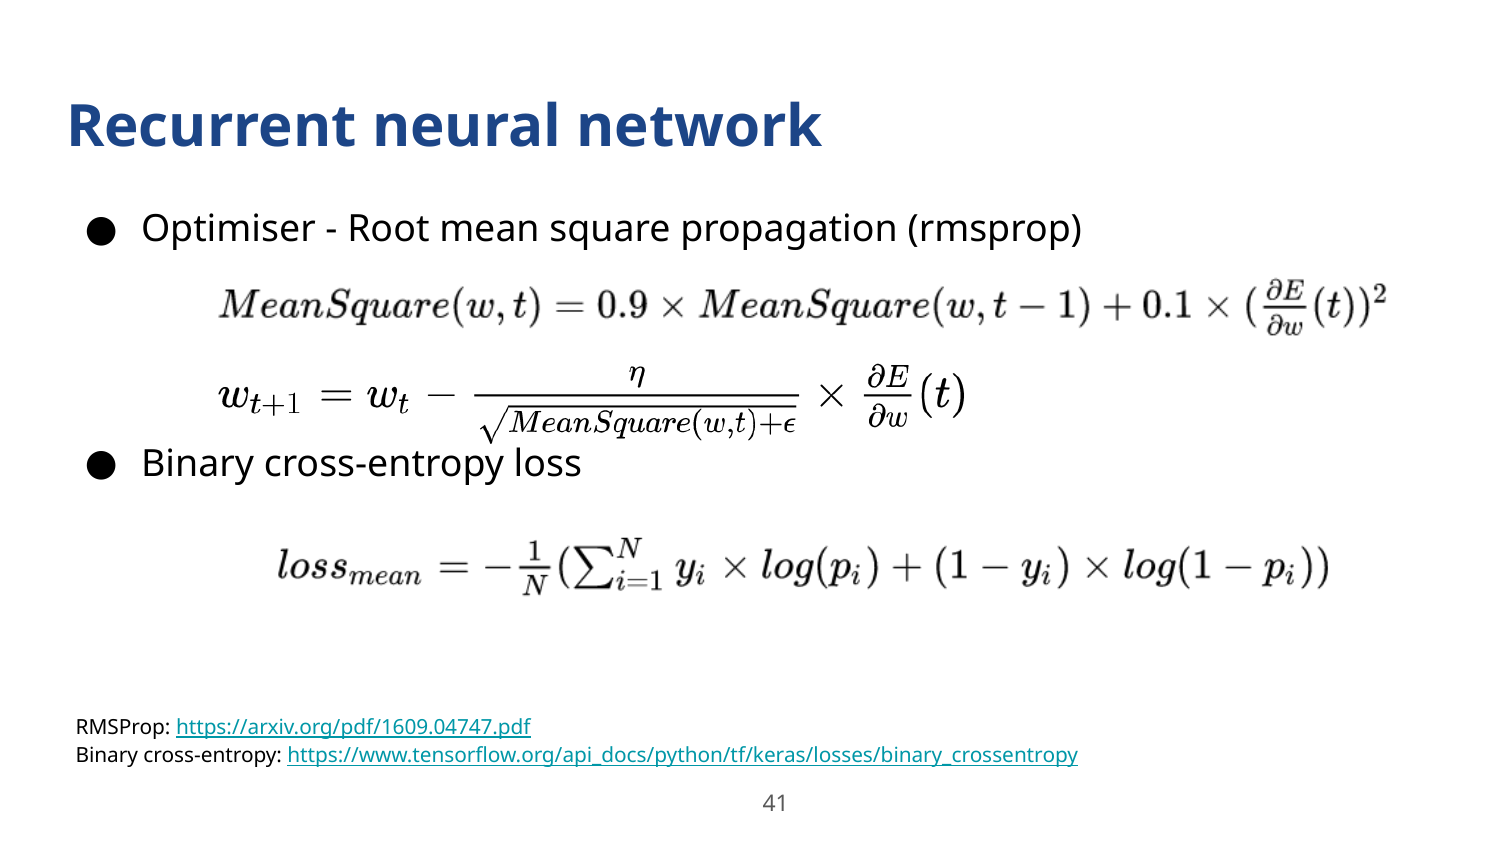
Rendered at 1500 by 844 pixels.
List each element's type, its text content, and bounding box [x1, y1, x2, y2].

list Optimiser - Root mean square propagation (rmsprop) Binary cross-entropy loss [51, 189, 1449, 750]
title Recurrent neural network [51, 72, 1449, 167]
text_box RMSProp: https://arxiv.org/pdf/1609.04747.pdf Binary cross-entropy: https://www.tensorflow.org/api_docs/python/tf/keras/losses/binary_crossentropy [60, 698, 1263, 772]
picture [277, 534, 1332, 599]
picture [217, 275, 1392, 340]
slide_number [714, 771, 805, 837]
picture [217, 359, 968, 448]
